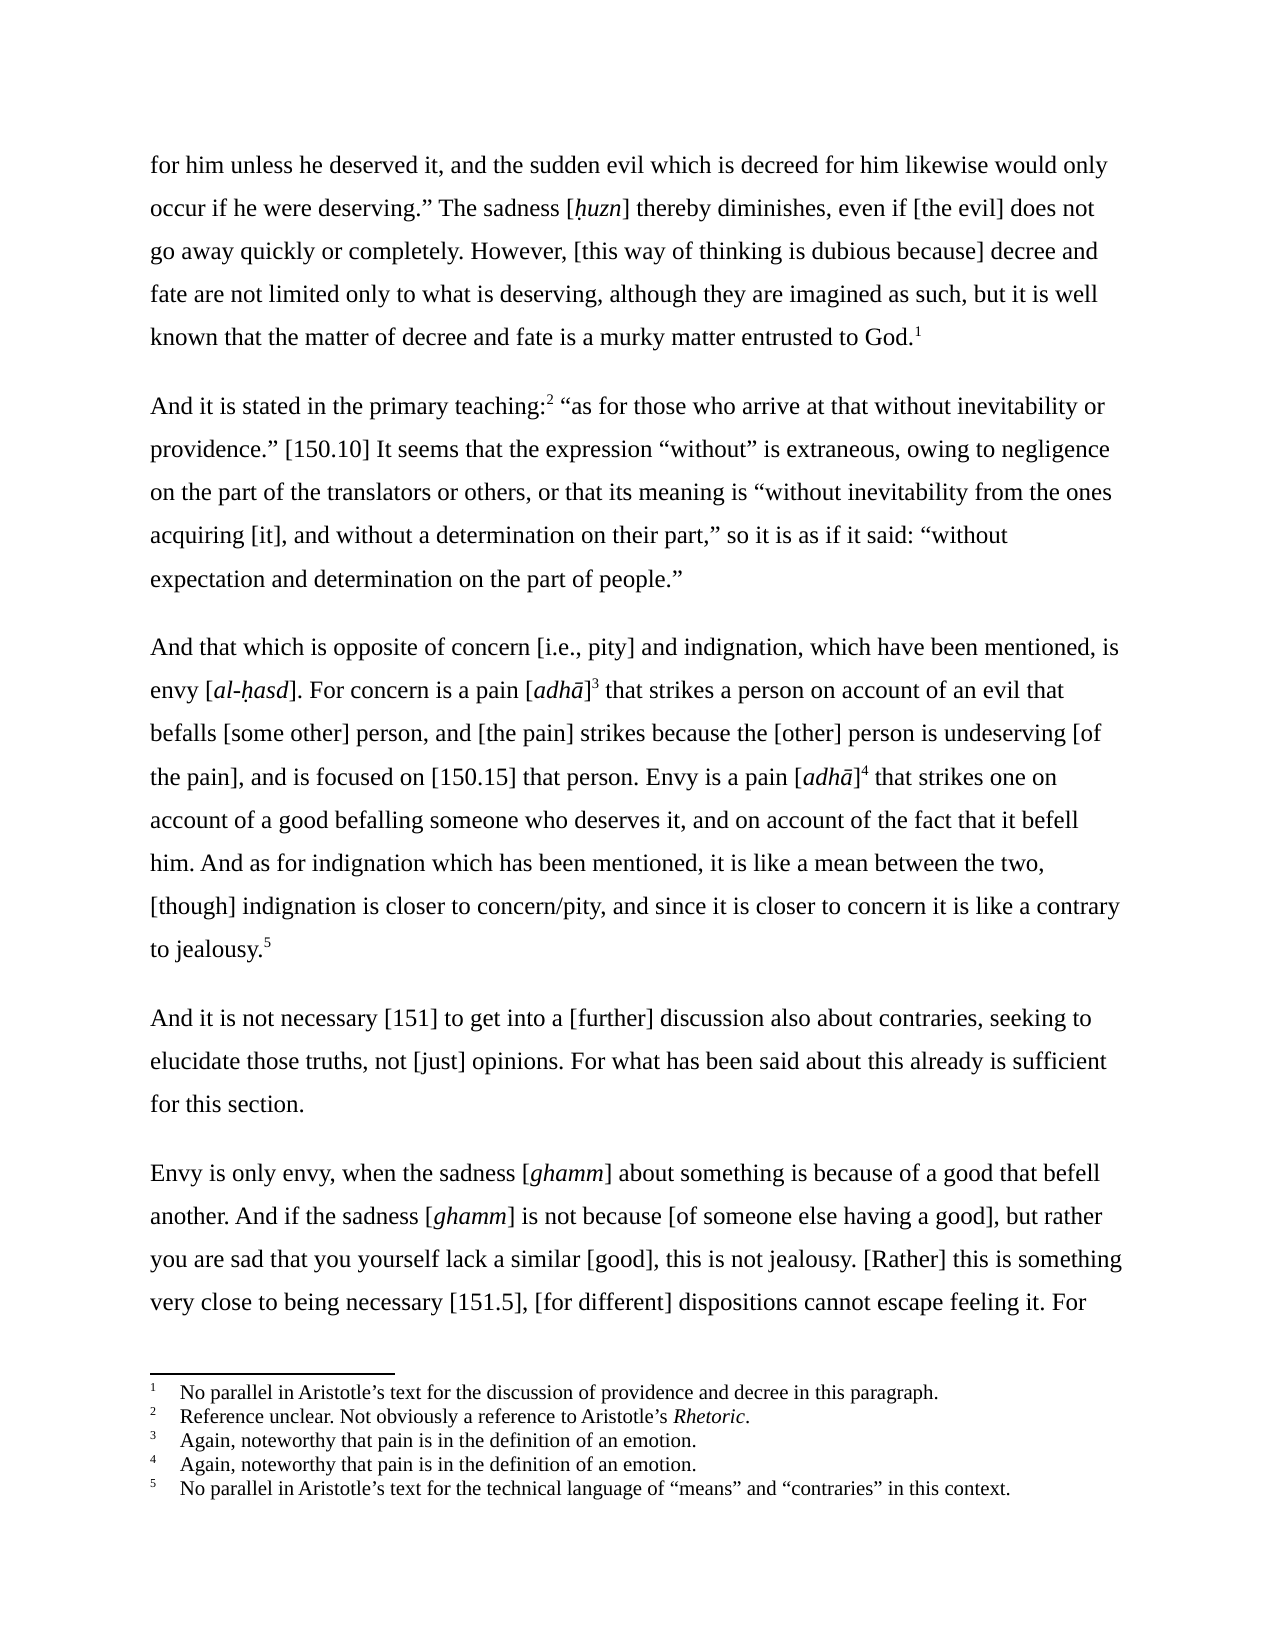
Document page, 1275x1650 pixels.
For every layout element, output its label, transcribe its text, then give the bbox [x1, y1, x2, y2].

text And it is not necessary [151] to get into a [further] discussion also about contraries, seeking to elucidate those truths, not [just] opinions. For what has been said about this already is sufficient for this section. [150, 1003, 1125, 1118]
text Envy is only envy, when the sadness [ghamm] about something is because of a good that befell another. And if the sadness [ghamm] is not because [of someone else having a good], but rather you are sad that you yourself lack a similar [good], this is not jealousy. [Rather] this is something very close to being necessary [151.5], [for different] dispositions cannot escape feeling it. For [150, 1158, 1125, 1316]
text Reference unclear. Not obviously a reference to Aristotle’s Rhetoric. [150, 1404, 1125, 1428]
text for him unless he deserved it, and the sudden evil which is decreed for him likewise would only occur if he were deserving.” The sadness [ḥuzn] thereby diminishes, even if [the evil] does not go away quickly or completely. However, [this way of thinking is dubious because] decree and fate are not limited only to what is deserving, although they are imagined as such, but it is well known that the matter of decree and fate is a murky matter entrusted to God. [150, 150, 1125, 351]
text And it is stated in the primary teaching: “as for those who arrive at that without inevitability or providence.” [150.10] It seems that the expression “without” is extraneous, owing to negligence on the part of the translators or others, or that its meaning is “without inevitability from the ones acquiring [it], and without a determination on their part,” so it is as if it said: “without expectation and determination on the part of people.” [150, 391, 1125, 592]
text And that which is opposite of concern [i.e., pity] and indignation, which have been mentioned, is envy [al-ḥasd]. For concern is a pain [adhā] that strikes a person on account of an evil that befalls [some other] person, and [the pain] strikes because the [other] person is undeserving [of the pain], and is focused on [150.15] that person. Envy is a pain [adhā] that strikes one on account of a good befalling someone who deserves it, and on account of the fact that it befell him. And as for indignation which has been mentioned, it is like a mean between the two, [though] indignation is closer to concern/pity, and since it is closer to concern it is like a contrary to jealousy. [150, 632, 1125, 963]
text Again, noteworthy that pain is in the definition of an emotion. [150, 1428, 1125, 1452]
text No parallel in Aristotle’s text for the technical language of “means” and “contraries” in this context. [150, 1476, 1125, 1500]
text No parallel in Aristotle’s text for the discussion of providence and decree in this paragraph. [150, 1380, 1125, 1404]
text Again, noteworthy that pain is in the definition of an emotion. [150, 1452, 1125, 1476]
